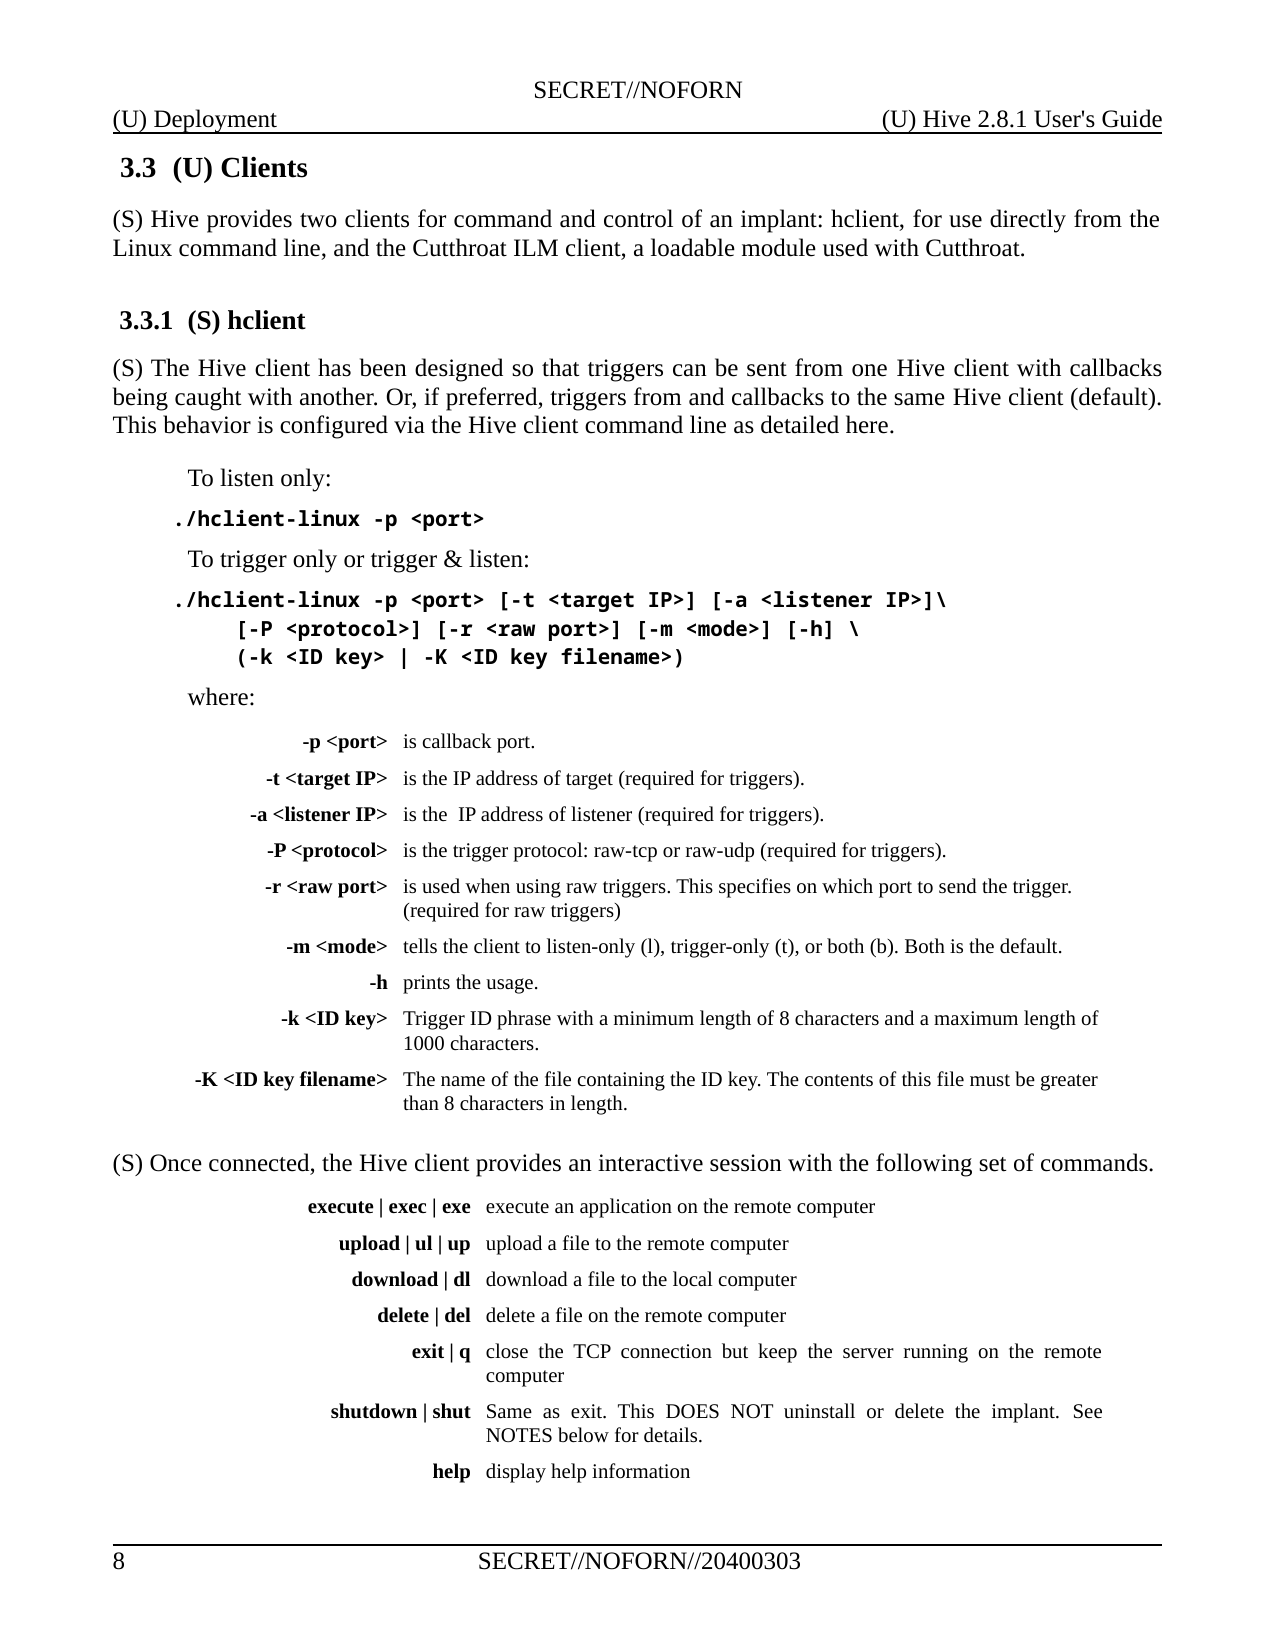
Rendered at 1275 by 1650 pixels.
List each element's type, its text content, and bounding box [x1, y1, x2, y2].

table_cell help [165, 1454, 478, 1489]
table_cell -r <raw port> [165, 868, 395, 928]
table_cell shutdown | shut [165, 1393, 478, 1453]
table_header is callback port. [395, 723, 1110, 759]
table_header -p <port> [165, 723, 395, 759]
table_header execute an application on the remote computer [478, 1189, 1110, 1224]
text (S) Hive provides two clients for command and control of an implant: hclient, for use directly from the Linux command line, and the Cutthroat ILM client, a loadable module used with Cutthroat. [112, 204, 1162, 262]
text ./hclient-linux -p <port> [142, 504, 1132, 532]
table_cell is the trigger protocol: raw‑tcp or raw‑udp (required for triggers). [395, 832, 1110, 868]
text where: [187, 682, 1162, 711]
table_header execute | exec | exe [165, 1189, 478, 1224]
table_cell -t <target IP> [165, 759, 395, 796]
table_cell is the IP address of target (required for triggers). [395, 759, 1110, 796]
table_cell tells the client to listen-only (l), trigger-only (t), or both (b). Both is the default. [395, 928, 1110, 964]
text To listen only: [187, 463, 1162, 492]
table_cell -m <mode> [165, 928, 395, 964]
text (S) Once connected, the Hive client provides an interactive session with the following set of commands. [112, 1148, 1162, 1176]
table_cell upload | ul | up [165, 1225, 478, 1261]
table_cell prints the usage. [395, 964, 1110, 1000]
text [-P <protocol>] [-r <raw port>] [-m <mode>] [-h] \ [142, 614, 1132, 642]
subtitle (U) Clients [112, 150, 1162, 183]
table_cell delete | del [165, 1297, 478, 1333]
table_cell -P <protocol> [165, 832, 395, 868]
table_cell is the IP address of listener (required for triggers). [395, 796, 1110, 832]
table_cell Trigger ID phrase with a minimum length of 8 characters and a maximum length of 1000 characters. [395, 1000, 1110, 1061]
text (-k <ID key> | -K <ID key filename>) [142, 642, 1132, 671]
table_cell is used when using raw triggers. This specifies on which port to send the trigger. (required for raw triggers) [395, 868, 1110, 928]
table_cell download | dl [165, 1261, 478, 1297]
subtitle (S) hclient [112, 304, 1162, 335]
table_cell upload a file to the remote computer [478, 1225, 1110, 1261]
table_cell exit | q [165, 1333, 478, 1393]
text ./hclient-linux -p <port> [-t <target IP>] [-a <listener IP>]\ [142, 585, 1132, 614]
text To trigger only or trigger & listen: [187, 544, 1162, 573]
table_cell display help information [478, 1454, 1110, 1489]
text (S) The Hive client has been designed so that triggers can be sent from one Hive client with callbacks being caught with another. Or, if preferred, triggers from and callbacks to the same Hive client (default). This behavior is configured via the Hive client command line as detailed here. [112, 353, 1162, 439]
table_cell -k <ID key> [165, 1000, 395, 1061]
table_cell -h [165, 964, 395, 1000]
table_cell delete a file on the remote computer [478, 1297, 1110, 1333]
table_cell close the TCP connection but keep the server running on the remote computer [478, 1333, 1110, 1393]
table_cell The name of the file containing the ID key. The contents of this file must be greater than 8 characters in length. [395, 1061, 1110, 1121]
table_cell download a file to the local computer [478, 1261, 1110, 1297]
table_cell -K <ID key filename> [165, 1061, 395, 1121]
table_cell Same as exit. This DOES NOT uninstall or delete the implant. See NOTES below for details. [478, 1393, 1110, 1453]
table_cell -a <listener IP> [165, 796, 395, 832]
